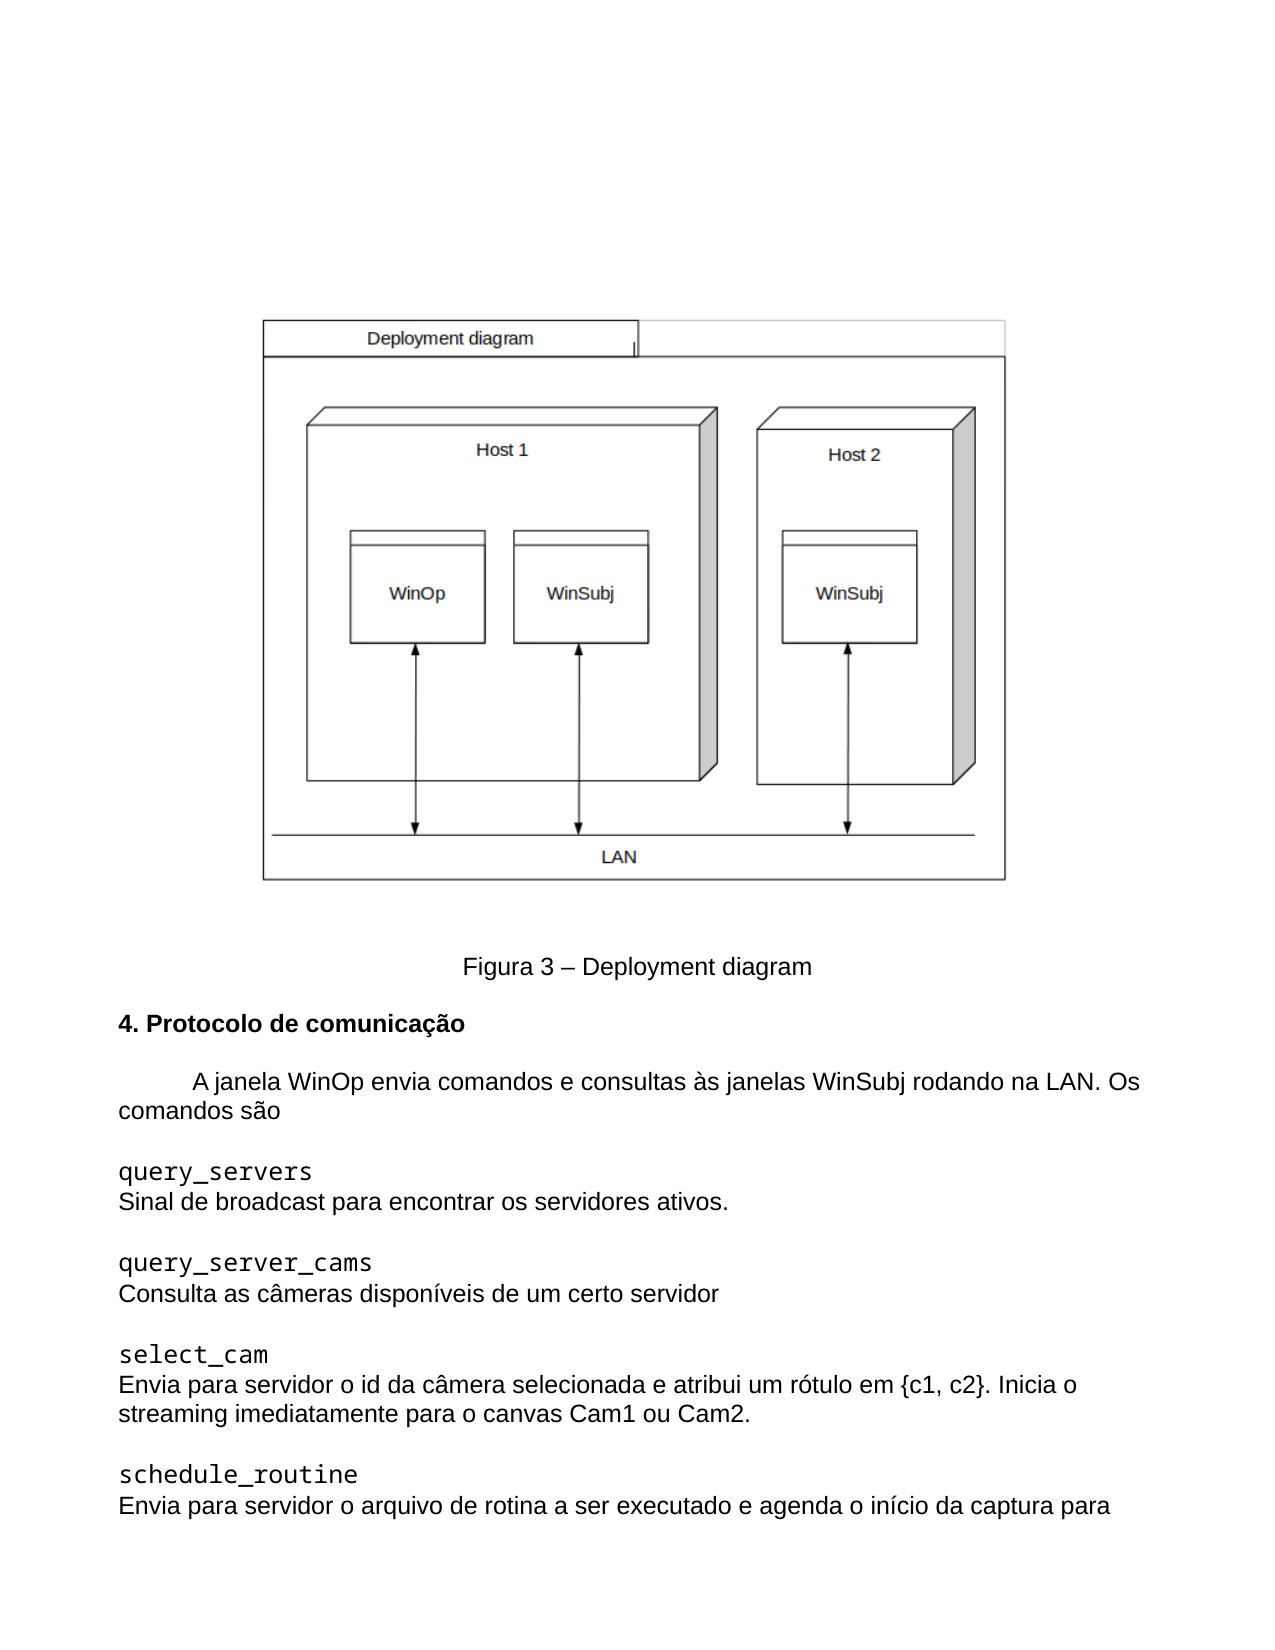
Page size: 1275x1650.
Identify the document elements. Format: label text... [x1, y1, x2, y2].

text Consulta as câmeras disponíveis de um certo servidor [118, 1279, 1157, 1307]
text query_servers [118, 1153, 1157, 1187]
text select_cam [118, 1336, 1157, 1370]
text Sinal de broadcast para encontrar os servidores ativos. [118, 1187, 1157, 1216]
text query_server_cams [118, 1245, 1157, 1279]
text schedule_routine [118, 1457, 1157, 1491]
text Envia para servidor o id da câmera selecionada e atribui um rótulo em {c1, c2}. Inicia o streaming imediatamente para o canvas Cam1 ou Cam2. [118, 1370, 1157, 1428]
text A janela WinOp envia comandos e consultas às janelas WinSubj rodando na LAN. Os comandos são [118, 1067, 1157, 1124]
picture [253, 310, 1018, 893]
text 4. Protocolo de comunicação [118, 1009, 1157, 1038]
text Figura 3 – Deployment diagram [118, 952, 1157, 981]
text Envia para servidor o arquivo de rotina a ser executado e agenda o início da captura para [118, 1491, 1157, 1519]
